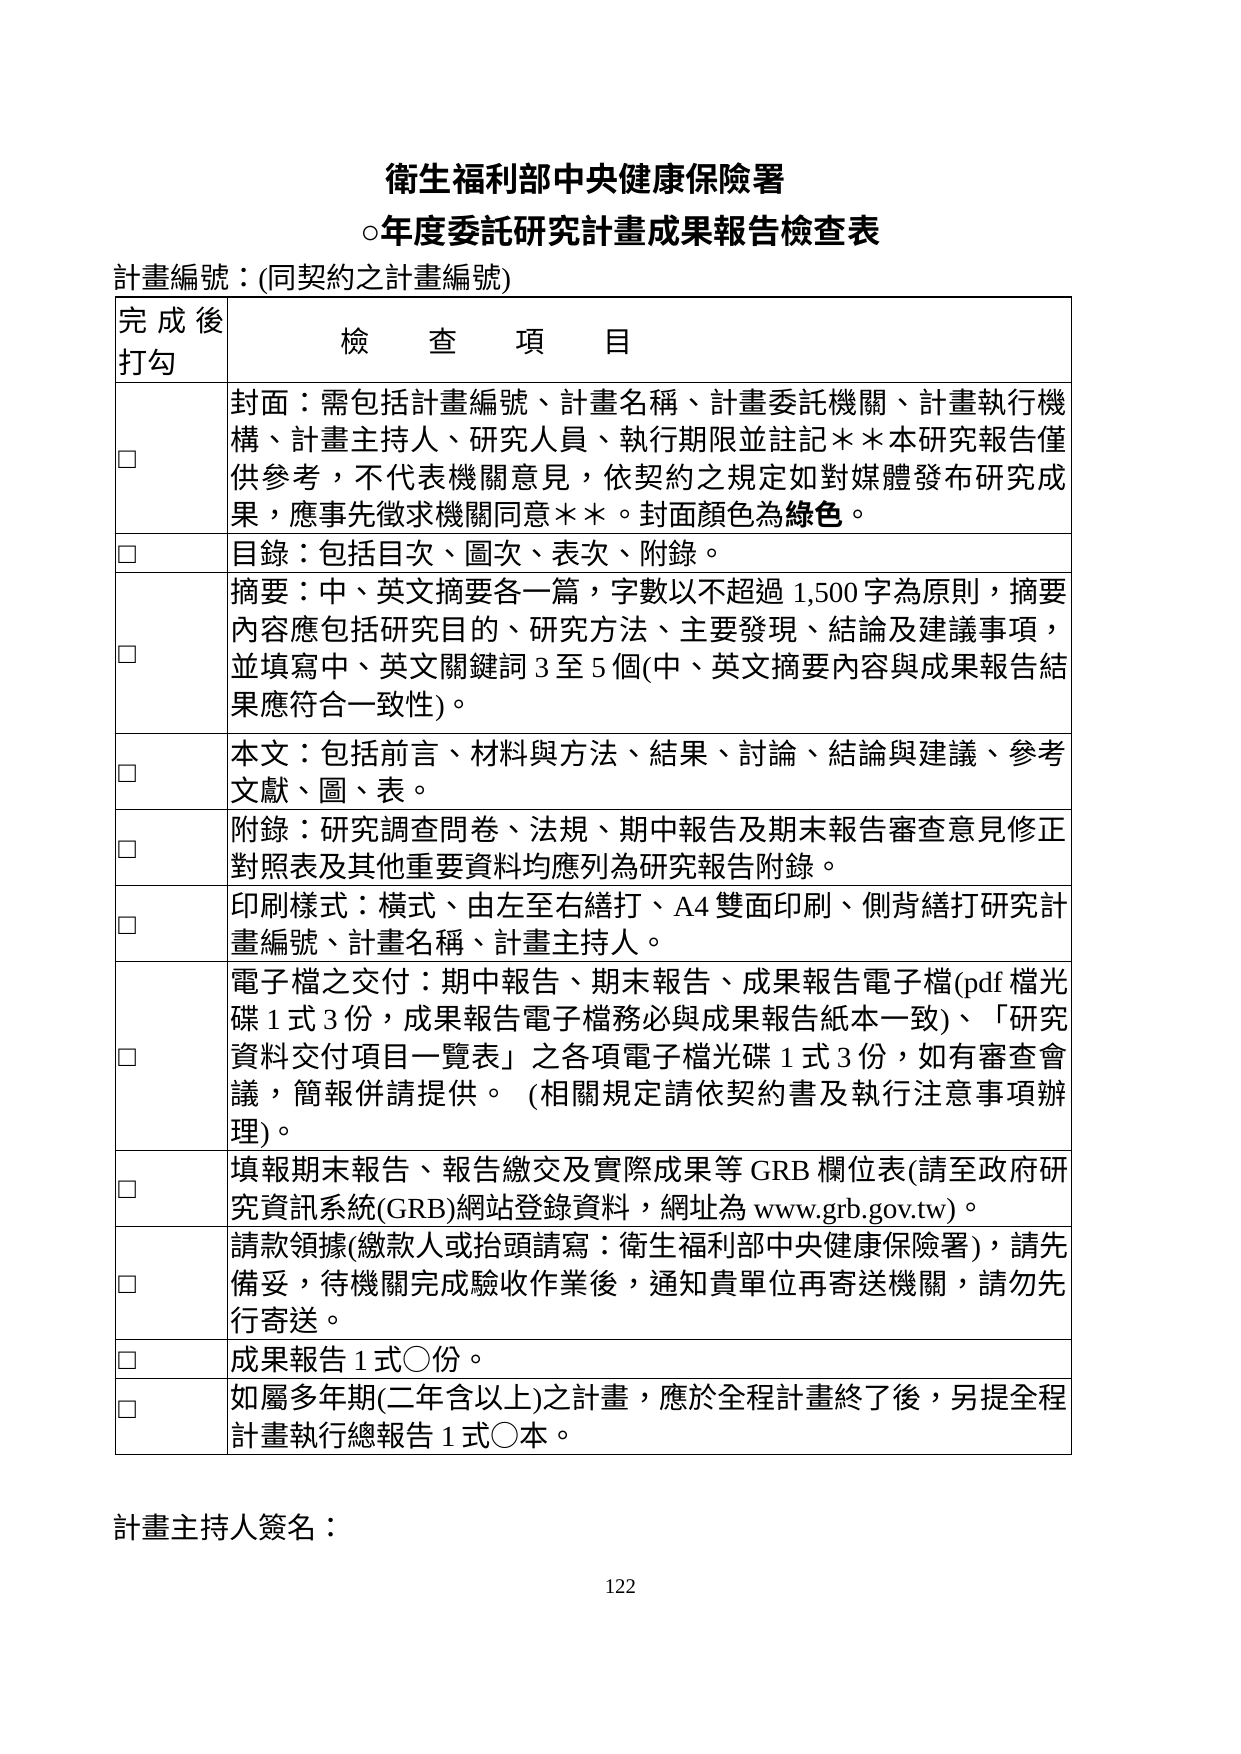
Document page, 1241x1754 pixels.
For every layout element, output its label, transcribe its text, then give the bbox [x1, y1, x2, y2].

table_cell □ [116, 383, 227, 533]
table_cell □ [116, 734, 227, 809]
table_cell 填報期末報告、報告繳交及實際成果等GRB欄位表(請至政府研究資訊系統(GRB)網站登錄資料，網址為www.grb.gov.tw)。 [228, 1151, 1071, 1226]
table_cell □ [116, 1379, 227, 1454]
text 衛生福利部中央健康保險署 [112, 150, 1058, 202]
table_cell 電子檔之交付：期中報告、期末報告、成果報告電子檔(pdf檔光碟1式3份，成果報告電子檔務必與成果報告紙本一致)、「研究資料交付項目一覽表」之各項電子檔光碟1式3份，如有審查會議，簡報併請提供。 (相關規定請依契約書及執行注意事項辦理)。 [228, 962, 1071, 1150]
table_cell 如屬多年期(二年含以上)之計畫，應於全程計畫終了後，另提全程計畫執行總報告1式○本。 [228, 1379, 1071, 1454]
table_cell □ [116, 886, 227, 961]
table_cell 本文：包括前言、材料與方法、結果、討論、結論與建議、參考文獻、圖、表。 [228, 734, 1071, 809]
text 計畫主持人簽名： [112, 1505, 1128, 1547]
table_cell □ [116, 534, 227, 572]
table_cell 封面：需包括計畫編號、計畫名稱、計畫委託機關、計畫執行機構、計畫主持人、研究人員、執行期限並註記＊＊本研究報告僅供參考，不代表機關意見，依契約之規定如對媒體發布研究成果，應事先徵求機關同意＊＊。封面顏色為綠色。 [228, 383, 1071, 533]
table_cell □ [116, 1151, 227, 1226]
text ○年度委託研究計畫成果報告檢查表 [112, 202, 1128, 254]
table_cell □ [116, 810, 227, 885]
table_cell 印刷樣式：橫式、由左至右繕打、A4雙面印刷、側背繕打研究計畫編號、計畫名稱、計畫主持人。 [228, 886, 1071, 961]
table_cell 請款領據(繳款人或抬頭請寫：衛生福利部中央健康保險署)，請先備妥，待機關完成驗收作業後，通知貴單位再寄送機關，請勿先行寄送。 [228, 1227, 1071, 1339]
table_cell □ [116, 1340, 227, 1378]
table_header 完成後打勾 [116, 298, 227, 382]
table_cell 附錄：研究調查問卷、法規、期中報告及期末報告審查意見修正對照表及其他重要資料均應列為研究報告附錄。 [228, 810, 1071, 885]
table_cell 摘要：中、英文摘要各一篇，字數以不超過1,500字為原則，摘要內容應包括研究目的、研究方法、主要發現、結論及建議事項，並填寫中、英文關鍵詞3至5個(中、英文摘要內容與成果報告結果應符合一致性)。 [228, 573, 1071, 733]
table_header 檢 查 項 目 [228, 298, 1071, 382]
text 計畫編號：(同契約之計畫編號) [112, 254, 1128, 296]
table_cell 目錄：包括目次、圖次、表次、附錄。 [228, 534, 1071, 572]
table_cell □ [116, 1227, 227, 1339]
table_cell □ [116, 573, 227, 733]
table_cell □ [116, 962, 227, 1150]
table_cell 成果報告1式○份。 [228, 1340, 1071, 1378]
